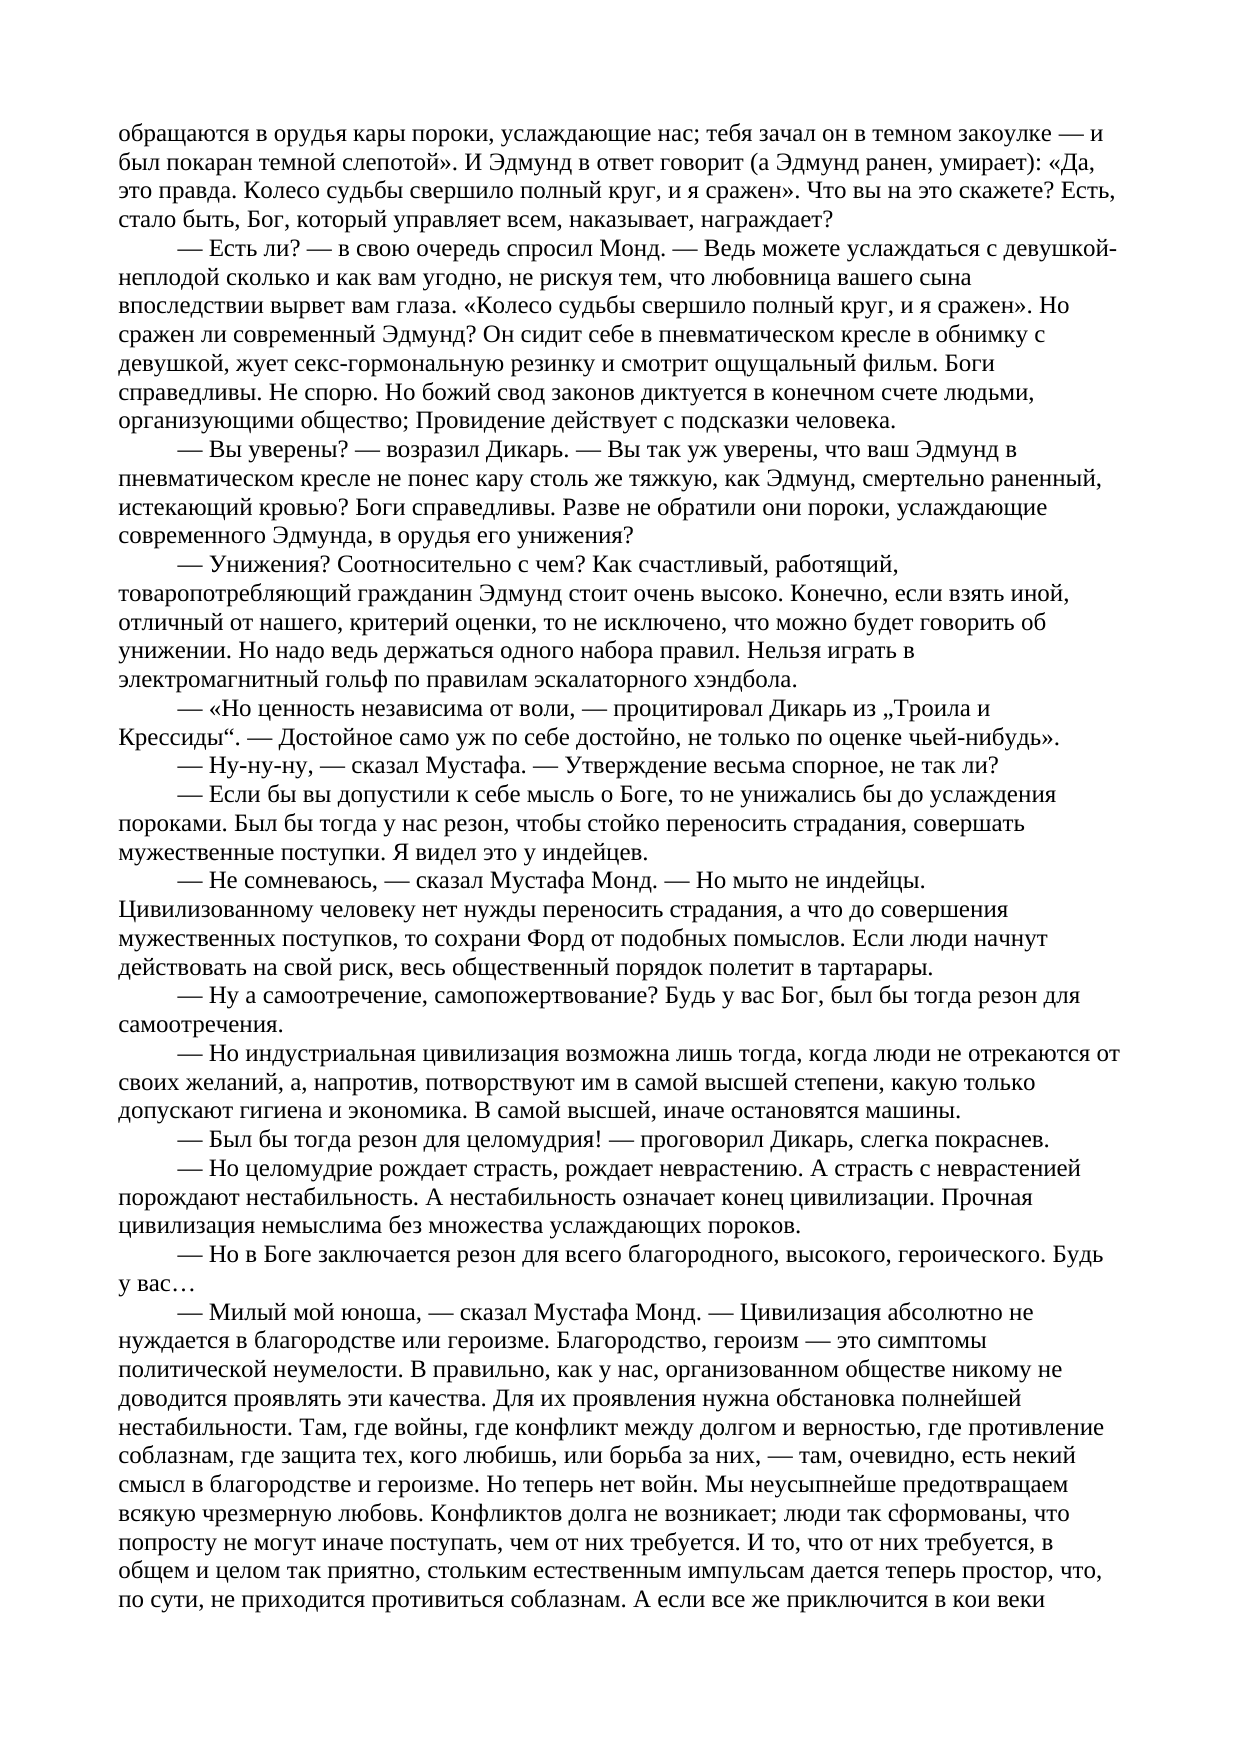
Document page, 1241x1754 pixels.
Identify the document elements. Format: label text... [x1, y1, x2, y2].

text обращаются в орудья кары пороки, услаждающие нас; тебя зачал он в темном закоулке — и был покаран темной слепотой». И Эдмунд в ответ говорит (а Эдмунд ранен, умирает): «Да, это правда. Колесо судьбы свершило полный круг, и я сражен». Что вы на это скажете? Есть, стало быть, Бог, который управляет всем, наказывает, награждает? [118, 118, 1122, 233]
text — Не сомневаюсь, — сказал Мустафа Монд. — Но мыто не индейцы. Цивилизованному человеку нет нужды переносить страдания, а что до совершения мужественных поступков, то сохрани Форд от подобных помыслов. Если люди начнут действовать на свой риск, весь общественный порядок полетит в тартарары. [118, 866, 1122, 981]
text — Милый мой юноша, — сказал Мустафа Монд. — Цивилизация абсолютно не нуждается в благородстве или героизме. Благородство, героизм — это симптомы политической неумелости. В правильно, как у нас, организованном обществе никому не доводится проявлять эти качества. Для их проявления нужна обстановка полнейшей нестабильности. Там, где войны, где конфликт между долгом и верностью, где противление соблазнам, где защита тех, кого любишь, или борьба за них, — там, очевидно, есть некий смысл в благородстве и героизме. Но теперь нет войн. Мы неусыпнейше предотвращаем всякую чрезмерную любовь. Конфликтов долга не возникает; люди так сформованы, что попросту не могут иначе поступать, чем от них требуется. И то, что от них требуется, в общем и целом так приятно, стольким естественным импульсам дается теперь простор, что, по сути, не приходится противиться соблазнам. А если все же приключится в кои веки [118, 1297, 1122, 1613]
text — Есть ли? — в свою очередь спросил Монд. — Ведь можете услаждаться с девушкой-неплодой сколько и как вам угодно, не рискуя тем, что любовница вашего сына впоследствии вырвет вам глаза. «Колесо судьбы свершило полный круг, и я сражен». Но сражен ли современный Эдмунд? Он сидит себе в пневматическом кресле в обнимку с девушкой, жует секс-гормональную резинку и смотрит ощущальный фильм. Боги справедливы. Не спорю. Но божий свод законов диктуется в конечном счете людьми, организующими общество; Провидение действует с подсказки человека. [118, 233, 1122, 434]
text — Унижения? Соотносительно с чем? Как счастливый, работящий, товаропотребляющий гражданин Эдмунд стоит очень высоко. Конечно, если взять иной, отличный от нашего, критерий оценки, то не исключено, что можно будет говорить об унижении. Но надо ведь держаться одного набора правил. Нельзя играть в электромагнитный гольф по правилам эскалаторного хэндбола. [118, 549, 1122, 693]
text — Ну-ну-ну, — сказал Мустафа. — Утверждение весьма спорное, не так ли? [118, 751, 1122, 779]
text — Ну а самоотречение, самопожертвование? Будь у вас Бог, был бы тогда резон для самоотречения. [118, 981, 1122, 1038]
text — «Но ценность независима от воли, — процитировал Дикарь из „Троила и Крессиды“. — Достойное само уж по себе достойно, не только по оценке чьей-нибудь». [118, 693, 1122, 751]
text — Но индустриальная цивилизация возможна лишь тогда, когда люди не отрекаются от своих желаний, а, напротив, потворствуют им в самой высшей степени, какую только допускают гигиена и экономика. В самой высшей, иначе остановятся машины. [118, 1038, 1122, 1124]
text — Но в Боге заключается резон для всего благородного, высокого, героического. Будь у вас… [118, 1239, 1122, 1297]
text — Если бы вы допустили к себе мысль о Боге, то не унижались бы до услаждения пороками. Был бы тогда у нас резон, чтобы стойко переносить страдания, совершать мужественные поступки. Я видел это у индейцев. [118, 779, 1122, 866]
text — Вы уверены? — возразил Дикарь. — Вы так уж уверены, что ваш Эдмунд в пневматическом кресле не понес кару столь же тяжкую, как Эдмунд, смертельно раненный, истекающий кровью? Боги справедливы. Разве не обратили они пороки, услаждающие современного Эдмунда, в орудья его унижения? [118, 434, 1122, 549]
text — Был бы тогда резон для целомудрия! — проговорил Дикарь, слегка покраснев. [118, 1124, 1122, 1153]
text — Но целомудрие рождает страсть, рождает неврастению. А страсть с неврастенией порождают нестабильность. А нестабильность означает конец цивилизации. Прочная цивилизация немыслима без множества услаждающих пороков. [118, 1153, 1122, 1239]
